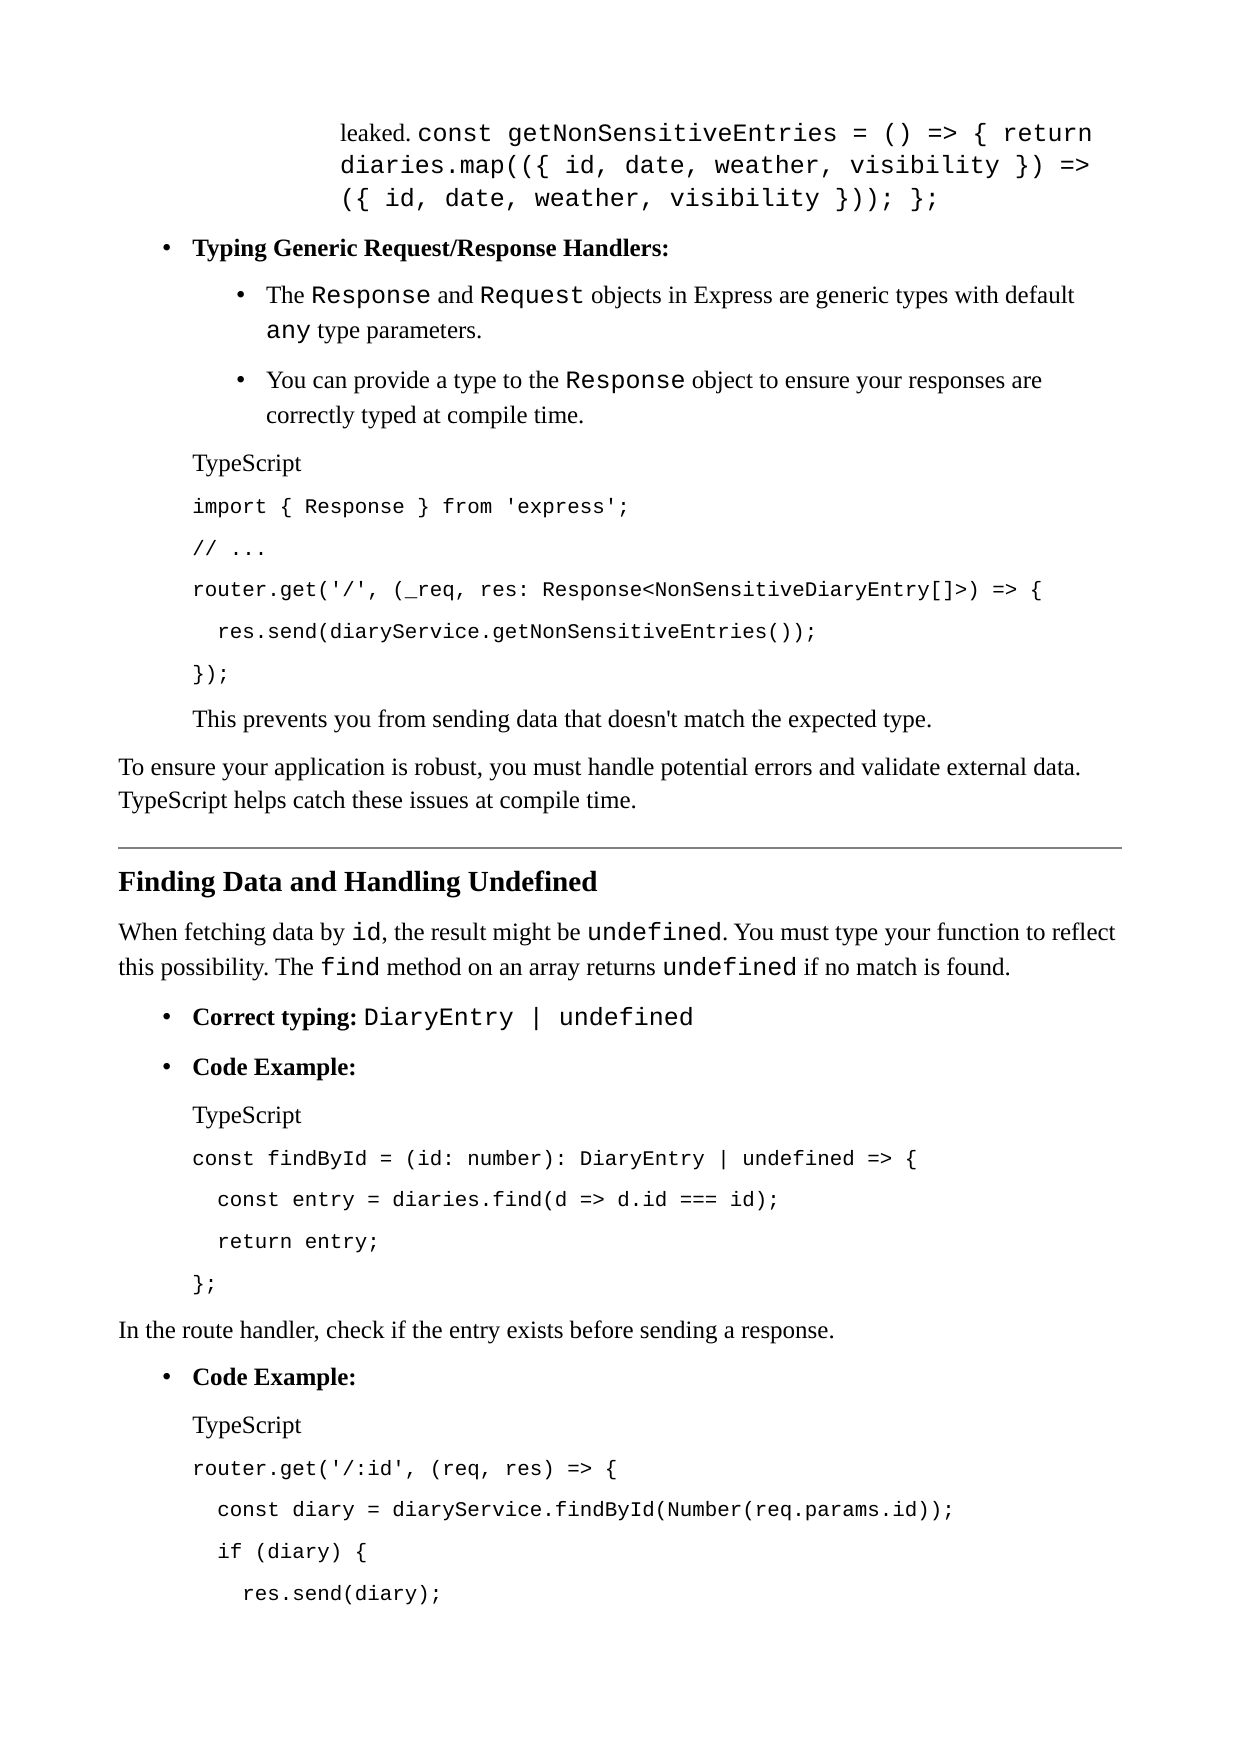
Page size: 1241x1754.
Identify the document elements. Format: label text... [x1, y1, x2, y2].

text To ensure your application is robust, you must handle potential errors and validate external data. TypeScript helps catch these issues at compile time. [118, 752, 1122, 814]
list The Response and Request objects in Express are generic types with default any type parameters. [236, 280, 1122, 346]
subtitle Finding Data and Handling Undefined [118, 864, 1122, 898]
text When fetching data by id, the result might be undefined. You must type your function to reflect this possibility. The find method on an array returns undefined if no match is found. [118, 917, 1122, 983]
list // ... [162, 537, 1122, 561]
list const diary = diaryService.findById(Number(req.params.id)); [162, 1499, 1122, 1523]
list TypeScript [162, 1410, 1122, 1439]
list router.get('/:id', (req, res) => { [162, 1458, 1122, 1481]
list res.send(diary); [162, 1583, 1122, 1607]
list Correct typing: DiaryEntry | undefined [162, 1002, 1122, 1033]
list router.get('/', (_req, res: Response<NonSensitiveDiaryEntry[]>) => { [162, 579, 1122, 603]
list TypeScript [162, 448, 1122, 477]
list You can provide a type to the Response object to ensure your responses are correctly typed at compile time. [236, 365, 1122, 429]
list Typing Generic Request/Response Handlers: [162, 233, 1122, 261]
list const findById = (id: number): DiaryEntry | undefined => { [162, 1148, 1122, 1171]
list leaked. const getNonSensitiveEntries = () => { return diaries.map(({ id, date, weather, visibility }) => ({ id, date, weather, visibility })); }; [310, 118, 1122, 214]
list import { Response } from 'express'; [162, 496, 1122, 519]
list res.send(diaryService.getNonSensitiveEntries()); [162, 621, 1122, 645]
list if (diary) { [162, 1541, 1122, 1565]
list Code Example: [162, 1052, 1122, 1081]
list return entry; [162, 1231, 1122, 1255]
list }); [162, 663, 1122, 686]
list Code Example: [162, 1362, 1122, 1391]
list }; [162, 1273, 1122, 1297]
list This prevents you from sending data that doesn't match the expected type. [162, 704, 1122, 733]
list const entry = diaries.find(d => d.id === id); [162, 1189, 1122, 1213]
list TypeScript [162, 1100, 1122, 1129]
text In the route handler, check if the entry exists before sending a response. [118, 1315, 1122, 1343]
